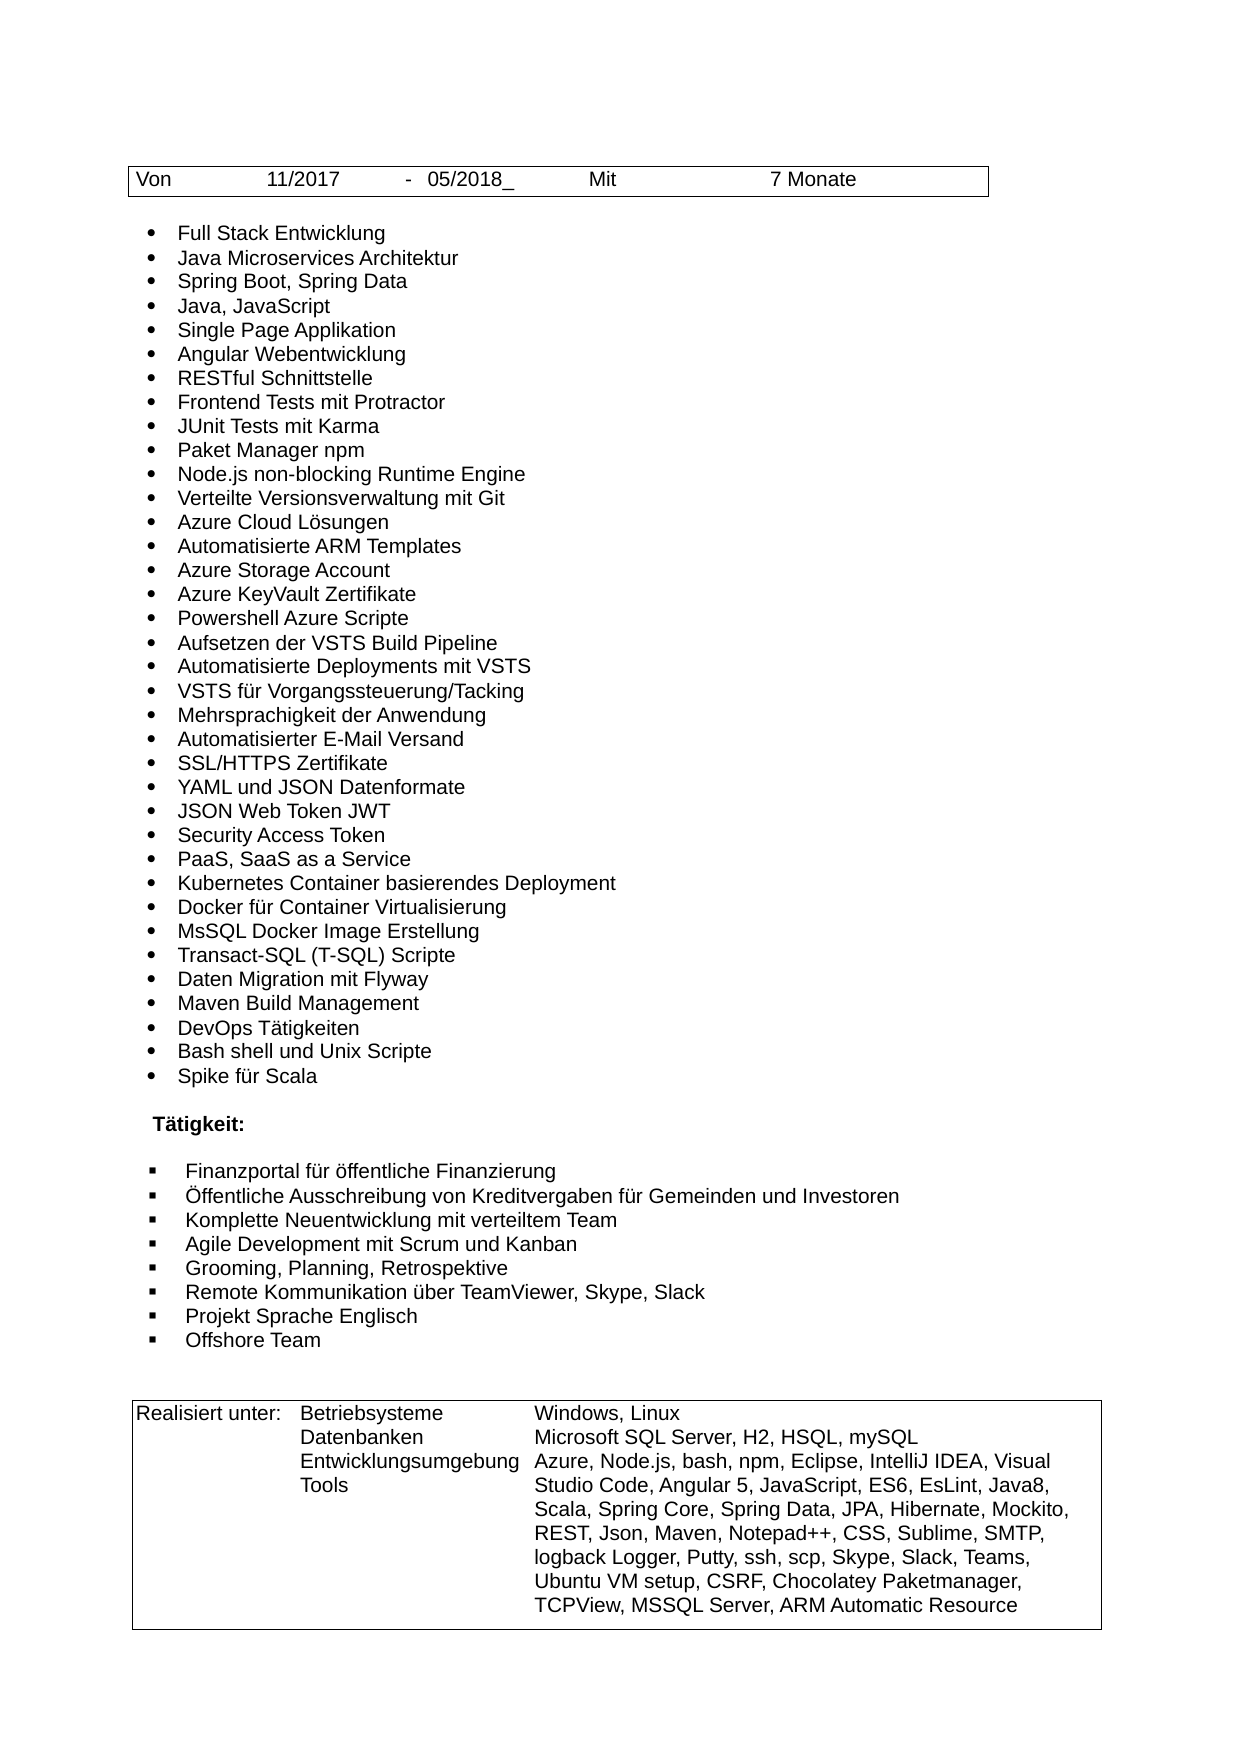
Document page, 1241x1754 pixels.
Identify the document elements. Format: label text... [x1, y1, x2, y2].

list Node.js non-blocking Runtime Engine [148, 462, 1110, 486]
list Powershell Azure Scripte [148, 606, 1110, 630]
list Azure Storage Account [148, 558, 1110, 582]
list Offshore Team [148, 1328, 1110, 1352]
list Paket Manager npm [148, 438, 1110, 462]
list Spring Boot, Spring Data [148, 269, 1110, 293]
list Mehrsprachigkeit der Anwendung [148, 702, 1110, 727]
list Single Page Applikation [148, 317, 1110, 342]
list VSTS für Vorgangssteuerung/Tacking [148, 678, 1110, 702]
table_header Realisiert unter: [133, 1401, 297, 1449]
list Grooming, Planning, Retrospektive [148, 1256, 1110, 1280]
list Azure Cloud Lösungen [148, 510, 1110, 534]
list Finanzportal für öffentliche Finanzierung [148, 1159, 1110, 1183]
table_cell Entwicklungsumgebung Tools [297, 1449, 531, 1629]
list Java, JavaScript [148, 293, 1110, 317]
list Daten Migration mit Flyway [148, 967, 1110, 991]
list Öffentliche Ausschreibung von Kreditvergaben für Gemeinden und Investoren [148, 1183, 1110, 1207]
table_cell [133, 1449, 297, 1629]
list JSON Web Token JWT [148, 799, 1110, 823]
list Docker für Container Virtualisierung [148, 895, 1110, 919]
list Automatisierter E-Mail Versand [148, 727, 1110, 751]
list Transact-SQL (T-SQL) Scripte [148, 943, 1110, 967]
table_header Von [129, 167, 259, 196]
table_header - [398, 167, 420, 196]
list Full Stack Entwicklung [148, 221, 1110, 245]
table_header Betriebsysteme Datenbanken [297, 1401, 531, 1449]
list Aufsetzen der VSTS Build Pipeline [148, 630, 1110, 654]
list DevOps Tätigkeiten [148, 1015, 1110, 1039]
table_cell Azure, Node.js, bash, npm, Eclipse, IntelliJ IDEA, Visual Studio Code, Angular 5, JavaScript, ES6, EsLint, Java8, Scala, Spring Core, Spring Data, JPA, Hibernate, Mockito, REST, Json, Maven, Notepad++, CSS, Sublime, SMTP, logback Logger, Putty, ssh, scp, Skype, Slack, Teams, Ubuntu VM setup, CSRF, Chocolatey Paketmanager, TCPView, MSSQL Server, ARM Automatic Resource [531, 1449, 1101, 1629]
list Security Access Token [148, 823, 1110, 847]
table_header 05/2018_ [420, 167, 581, 196]
list Angular Webentwicklung [148, 342, 1110, 366]
list SSL/HTTPS Zertifikate [148, 751, 1110, 775]
list RESTful Schnittstelle [148, 366, 1110, 390]
list Komplette Neuentwicklung mit verteiltem Team [148, 1207, 1110, 1232]
table_header Mit [581, 167, 762, 196]
list Maven Build Management [148, 991, 1110, 1015]
table_header 11/2017 [259, 167, 398, 196]
list Remote Kommunikation über TeamViewer, Skype, Slack [148, 1280, 1110, 1304]
list Kubernetes Container basierendes Deployment [148, 871, 1110, 895]
text Tätigkeit: [152, 1111, 1110, 1135]
list Spike für Scala [148, 1063, 1110, 1087]
list YAML und JSON Datenformate [148, 775, 1110, 799]
list Frontend Tests mit Protractor [148, 390, 1110, 414]
list Verteilte Versionsverwaltung mit Git [148, 486, 1110, 510]
table_header 7 Monate [763, 167, 988, 196]
list Agile Development mit Scrum und Kanban [148, 1232, 1110, 1256]
table_header Windows, Linux Microsoft SQL Server, H2, HSQL, mySQL [531, 1401, 1101, 1449]
list Automatisierte Deployments mit VSTS [148, 654, 1110, 678]
list MsSQL Docker Image Erstellung [148, 919, 1110, 943]
list PaaS, SaaS as a Service [148, 847, 1110, 871]
list Projekt Sprache Englisch [148, 1304, 1110, 1328]
list Java Microservices Architektur [148, 245, 1110, 269]
list Automatisierte ARM Templates [148, 534, 1110, 558]
list Azure KeyVault Zertifikate [148, 582, 1110, 606]
list Bash shell und Unix Scripte [148, 1039, 1110, 1063]
list JUnit Tests mit Karma [148, 414, 1110, 438]
